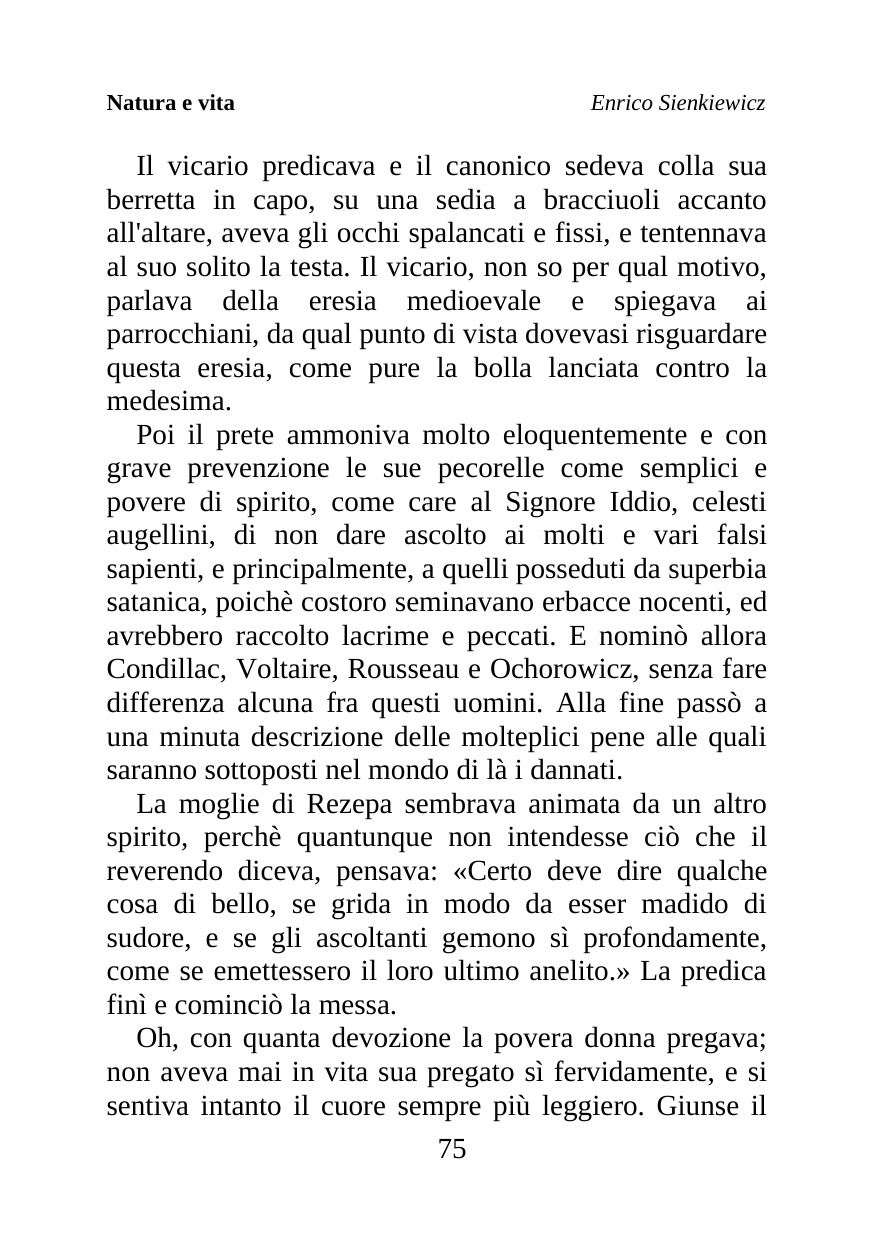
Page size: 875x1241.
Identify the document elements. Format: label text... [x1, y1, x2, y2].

text La moglie di Rezepa sembrava animata da un altro spirito, perchè quantunque non intendesse ciò che il reverendo diceva, pensava: «Certo deve dire qualche cosa di bello, se grida in modo da esser madido di sudore, e se gli ascoltanti gemono sì profondamente, come se emettessero il loro ultimo anelito.» La predica finì e cominciò la messa. [106, 786, 768, 1021]
text Il vicario predicava e il canonico sedeva colla sua berretta in capo, su una sedia a bracciuoli accanto all'altare, aveva gli occhi spalancati e fissi, e tentennava al suo solito la testa. Il vicario, non so per qual motivo, parlava della eresia medioevale e spiegava ai parrocchiani, da qual punto di vista dovevasi risguardare questa eresia, come pure la bolla lanciata contro la medesima. [106, 148, 768, 417]
text Oh, con quanta devozione la povera donna pregava; non aveva mai in vita sua pregato sì fervidamente, e si sentiva intanto il cuore sempre più leggiero. Giunse il [106, 1021, 768, 1121]
text Poi il prete ammoniva molto eloquentemente e con grave prevenzione le sue pecorelle come semplici e povere di spirito, come care al Signore Iddio, celesti augellini, di non dare ascolto ai molti e vari falsi sapienti, e principalmente, a quelli posseduti da superbia satanica, poichè costoro seminavano erbacce nocenti, ed avrebbero raccolto lacrime e peccati. E nominò allora Condillac, Voltaire, Rousseau e Ochorowicz, senza fare differenza alcuna fra questi uomini. Alla fine passò a una minuta descrizione delle molteplici pene alle quali saranno sottoposti nel mondo di là i dannati. [106, 417, 768, 786]
